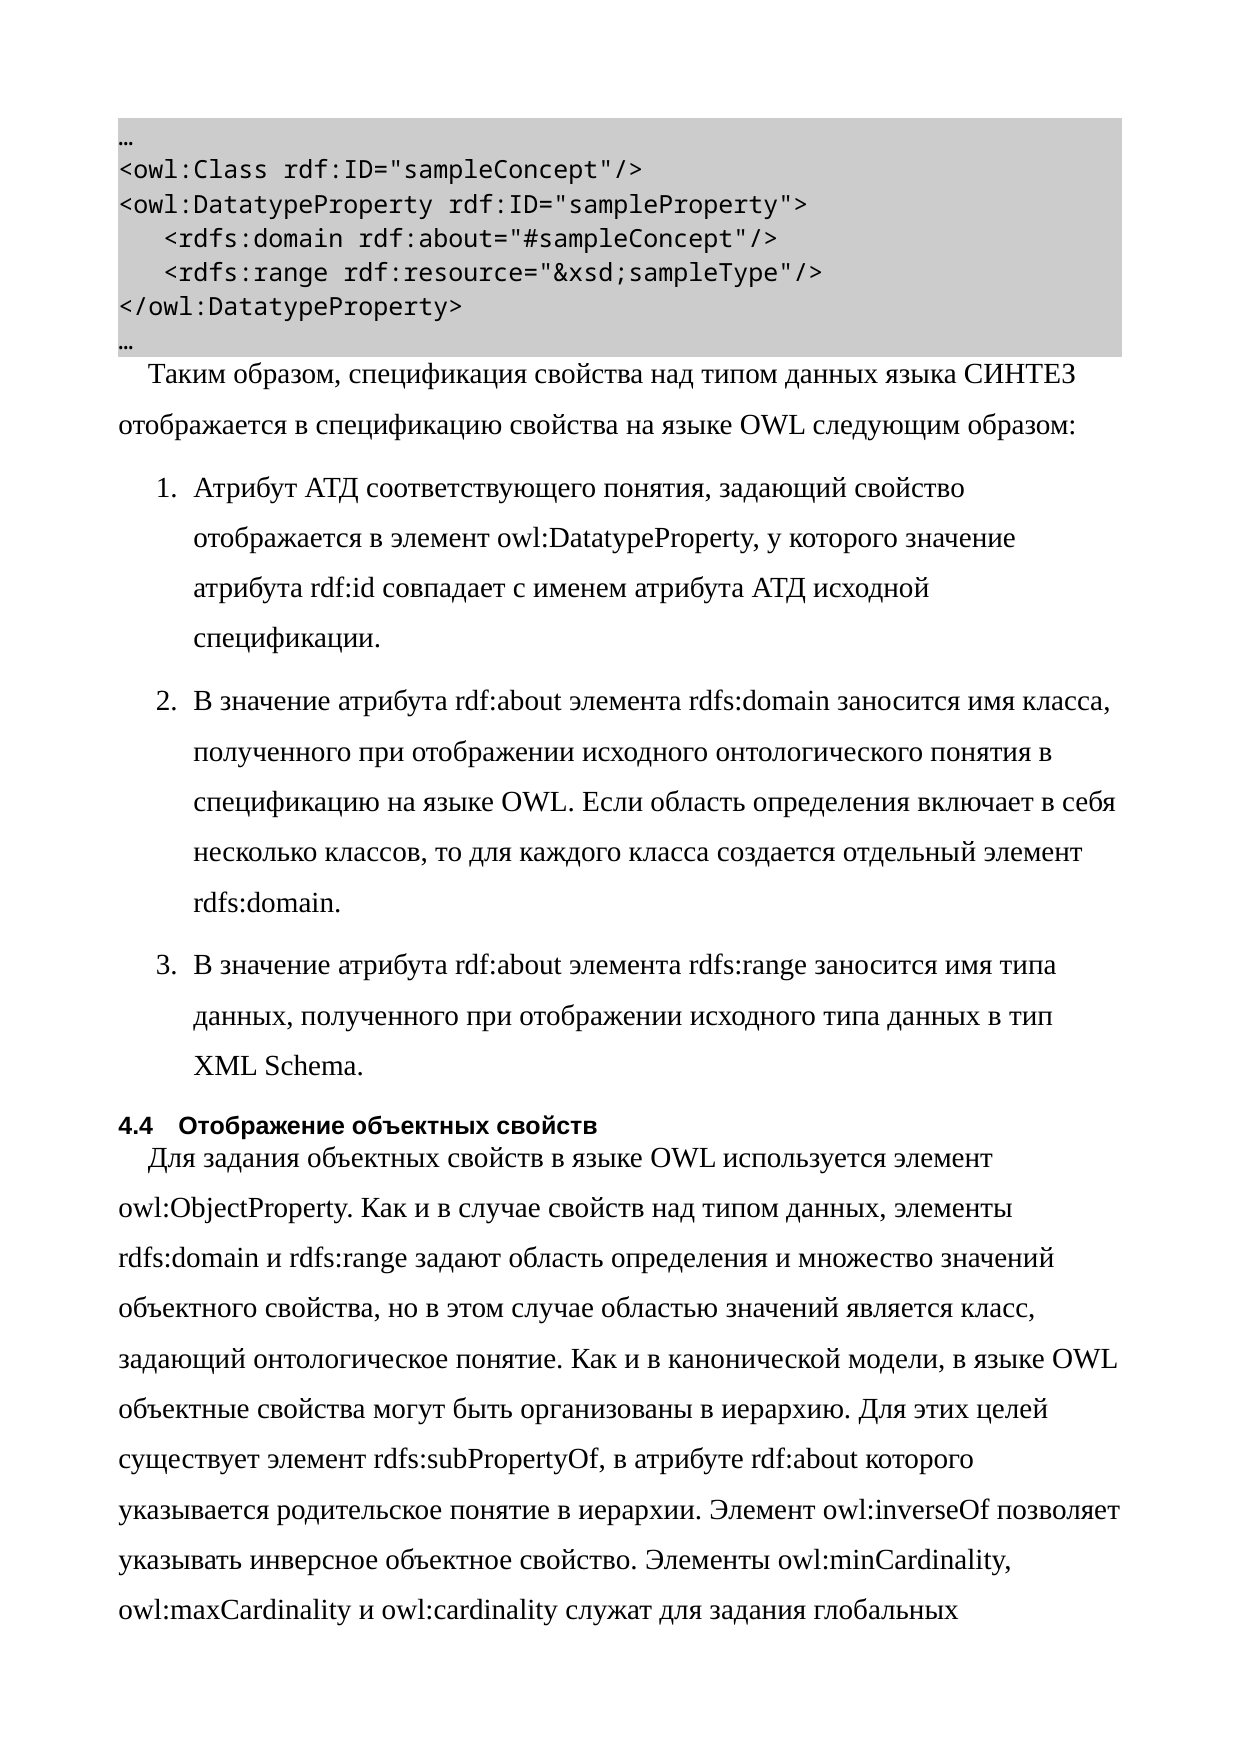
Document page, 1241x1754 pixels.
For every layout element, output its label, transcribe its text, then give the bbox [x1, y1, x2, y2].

subtitle Отображение объектных свойств [118, 1111, 1122, 1140]
text <owl:Class rdf:ID="sampleConcept"/> <owl:DatatypeProperty rdf:ID="sampleProperty"> <rdfs:domain rdf:about="#sampleConcept"/> <rdfs:range rdf:resource="&xsd;sampleType"/> </owl:DatatypeProperty> … [118, 152, 1122, 357]
list Атрибут АТД соответствующего понятия, задающий свойство отображается в элемент owl:DatatypeProperty, у которого значение атрибута rdf:id совпадает с именем атрибута АТД исходной спецификации. [156, 470, 1122, 654]
text … [118, 118, 1122, 152]
text Для задания объектных свойств в языке OWL используется элемент owl:ObjectProperty. Как и в случае свойств над типом данных, элементы rdfs:domain и rdfs:range задают область определения и множество значений объектного свойства, но в этом случае областью значений является класс, задающий онтологическое понятие. Как и в канонической модели, в языке OWL объектные свойства могут быть организованы в иерархию. Для этих целей существует элемент rdfs:subPropertyOf, в атрибуте rdf:about которого указывается родительское понятие в иерархии. Элемент owl:inverseOf позволяет указывать инверсное объектное свойство. Элементы owl:minCardinality, owl:maxCardinality и owl:cardinality служат для задания глобальных [118, 1140, 1122, 1626]
list В значение атрибута rdf:about элемента rdfs:range заносится имя типа данных, полученного при отображении исходного типа данных в тип XML Schema. [156, 947, 1122, 1082]
list В значение атрибута rdf:about элемента rdfs:domain заносится имя класса, полученного при отображении исходного онтологического понятия в спецификацию на языке OWL. Если область определения включает в себя несколько классов, то для каждого класса создается отдельный элемент rdfs:domain. [156, 683, 1122, 918]
text Таким образом, спецификация свойства над типом данных языка СИНТЕЗ отображается в спецификацию свойства на языке OWL следующим образом: [118, 357, 1122, 440]
